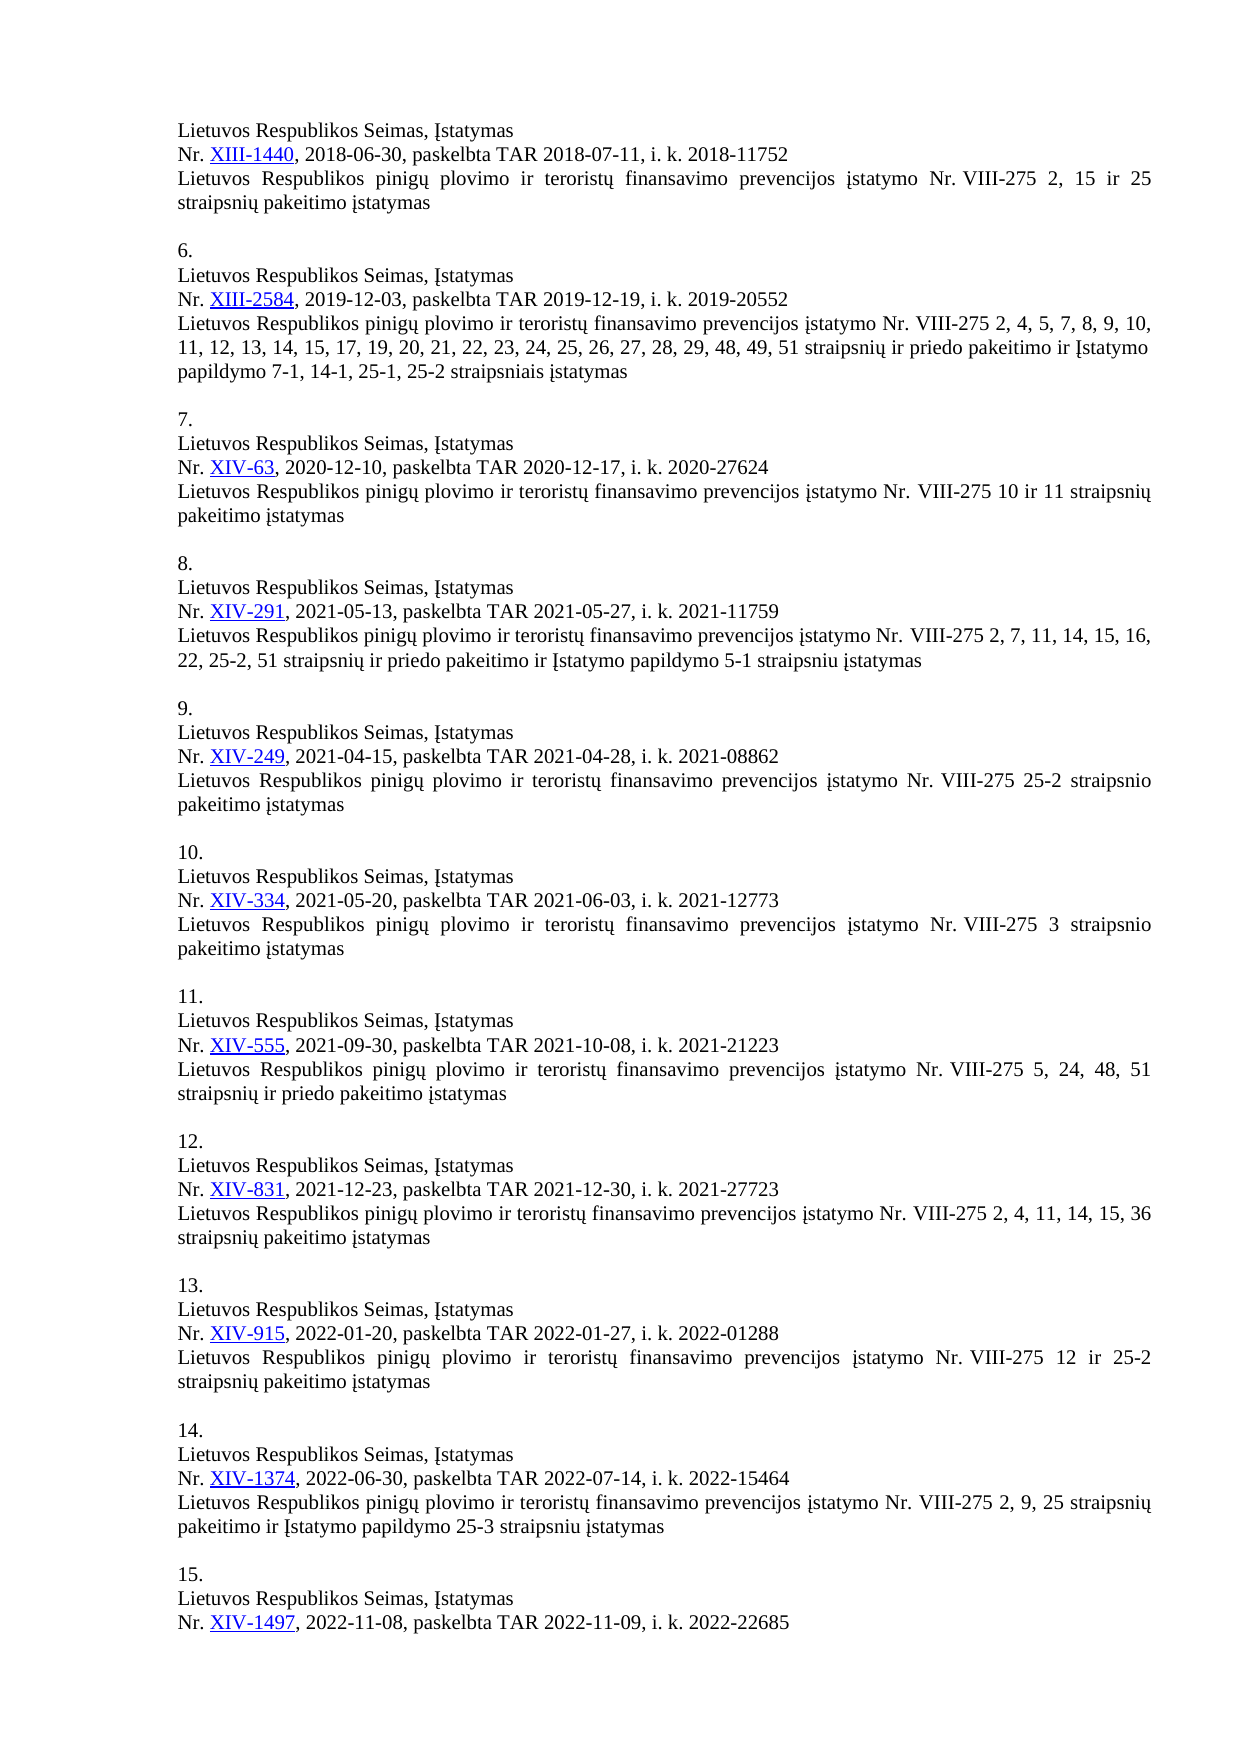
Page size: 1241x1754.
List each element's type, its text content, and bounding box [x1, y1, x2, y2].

text Lietuvos Respublikos Seimas, Įstatymas [177, 1442, 1152, 1466]
text 9. [177, 696, 1152, 720]
text Lietuvos Respublikos pinigų plovimo ir teroristų finansavimo prevencijos įstatymo Nr. VIII-275 2, 7, 11, 14, 15, 16, 22, 25-2, 51 straipsnių ir priedo pakeitimo ir Įstatymo papildymo 5-1 straipsniu įstatymas [177, 623, 1152, 672]
text Lietuvos Respublikos pinigų plovimo ir teroristų finansavimo prevencijos įstatymo Nr. VIII-275 2, 4, 5, 7, 8, 9, 10, 11, 12, 13, 14, 15, 17, 19, 20, 21, 22, 23, 24, 25, 26, 27, 28, 29, 48, 49, 51 straipsnių ir priedo pakeitimo ir Įstatymo papildymo 7-1, 14-1, 25-1, 25-2 straipsniais įstatymas [177, 311, 1152, 383]
text Lietuvos Respublikos Seimas, Įstatymas [177, 1586, 1152, 1610]
text Lietuvos Respublikos pinigų plovimo ir teroristų finansavimo prevencijos įstatymo Nr. VIII-275 5, 24, 48, 51 straipsnių ir priedo pakeitimo įstatymas [177, 1057, 1152, 1105]
text 8. [177, 551, 1152, 575]
text Lietuvos Respublikos pinigų plovimo ir teroristų finansavimo prevencijos įstatymo Nr. VIII-275 2, 15 ir 25 straipsnių pakeitimo įstatymas [177, 166, 1152, 214]
text 12. [177, 1129, 1152, 1153]
text Lietuvos Respublikos pinigų plovimo ir teroristų finansavimo prevencijos įstatymo Nr. VIII-275 3 straipsnio pakeitimo įstatymas [177, 912, 1152, 960]
text Nr. XIV-1374, 2022-06-30, paskelbta TAR 2022-07-14, i. k. 2022-15464 [177, 1466, 1152, 1490]
text Nr. XIV-1497, 2022-11-08, paskelbta TAR 2022-11-09, i. k. 2022-22685 [177, 1610, 1152, 1634]
text 14. [177, 1417, 1152, 1442]
text Lietuvos Respublikos pinigų plovimo ir teroristų finansavimo prevencijos įstatymo Nr. VIII-275 2, 9, 25 straipsnių pakeitimo ir Įstatymo papildymo 25-3 straipsniu įstatymas [177, 1490, 1152, 1538]
text Lietuvos Respublikos Seimas, Įstatymas [177, 1008, 1152, 1032]
text 6. [177, 238, 1152, 262]
text Nr. XIII-2584, 2019-12-03, paskelbta TAR 2019-12-19, i. k. 2019-20552 [177, 287, 1152, 311]
text Lietuvos Respublikos Seimas, Įstatymas [177, 1297, 1152, 1321]
text Lietuvos Respublikos Seimas, Įstatymas [177, 575, 1152, 599]
text 13. [177, 1273, 1152, 1297]
text Lietuvos Respublikos Seimas, Įstatymas [177, 431, 1152, 455]
text 10. [177, 840, 1152, 864]
text Lietuvos Respublikos pinigų plovimo ir teroristų finansavimo prevencijos įstatymo Nr. VIII-275 10 ir 11 straipsnių pakeitimo įstatymas [177, 479, 1152, 527]
text Nr. XIII-1440, 2018-06-30, paskelbta TAR 2018-07-11, i. k. 2018-11752 [177, 142, 1152, 166]
text Nr. XIV-63, 2020-12-10, paskelbta TAR 2020-12-17, i. k. 2020-27624 [177, 455, 1152, 479]
text Lietuvos Respublikos pinigų plovimo ir teroristų finansavimo prevencijos įstatymo Nr. VIII-275 12 ir 25-2 straipsnių pakeitimo įstatymas [177, 1345, 1152, 1393]
text Nr. XIV-291, 2021-05-13, paskelbta TAR 2021-05-27, i. k. 2021-11759 [177, 599, 1152, 623]
text Nr. XIV-555, 2021-09-30, paskelbta TAR 2021-10-08, i. k. 2021-21223 [177, 1032, 1152, 1057]
text Lietuvos Respublikos Seimas, Įstatymas [177, 118, 1152, 142]
text Nr. XIV-249, 2021-04-15, paskelbta TAR 2021-04-28, i. k. 2021-08862 [177, 744, 1152, 768]
text Nr. XIV-915, 2022-01-20, paskelbta TAR 2022-01-27, i. k. 2022-01288 [177, 1321, 1152, 1345]
text Lietuvos Respublikos Seimas, Įstatymas [177, 864, 1152, 888]
text Nr. XIV-334, 2021-05-20, paskelbta TAR 2021-06-03, i. k. 2021-12773 [177, 888, 1152, 912]
text Lietuvos Respublikos pinigų plovimo ir teroristų finansavimo prevencijos įstatymo Nr. VIII-275 25-2 straipsnio pakeitimo įstatymas [177, 768, 1152, 816]
text Lietuvos Respublikos pinigų plovimo ir teroristų finansavimo prevencijos įstatymo Nr. VIII-275 2, 4, 11, 14, 15, 36 straipsnių pakeitimo įstatymas [177, 1201, 1152, 1249]
text 15. [177, 1562, 1152, 1586]
text 7. [177, 407, 1152, 431]
text Lietuvos Respublikos Seimas, Įstatymas [177, 1153, 1152, 1177]
text Lietuvos Respublikos Seimas, Įstatymas [177, 262, 1152, 287]
text Lietuvos Respublikos Seimas, Įstatymas [177, 720, 1152, 744]
text Nr. XIV-831, 2021-12-23, paskelbta TAR 2021-12-30, i. k. 2021-27723 [177, 1177, 1152, 1201]
text 11. [177, 984, 1152, 1008]
